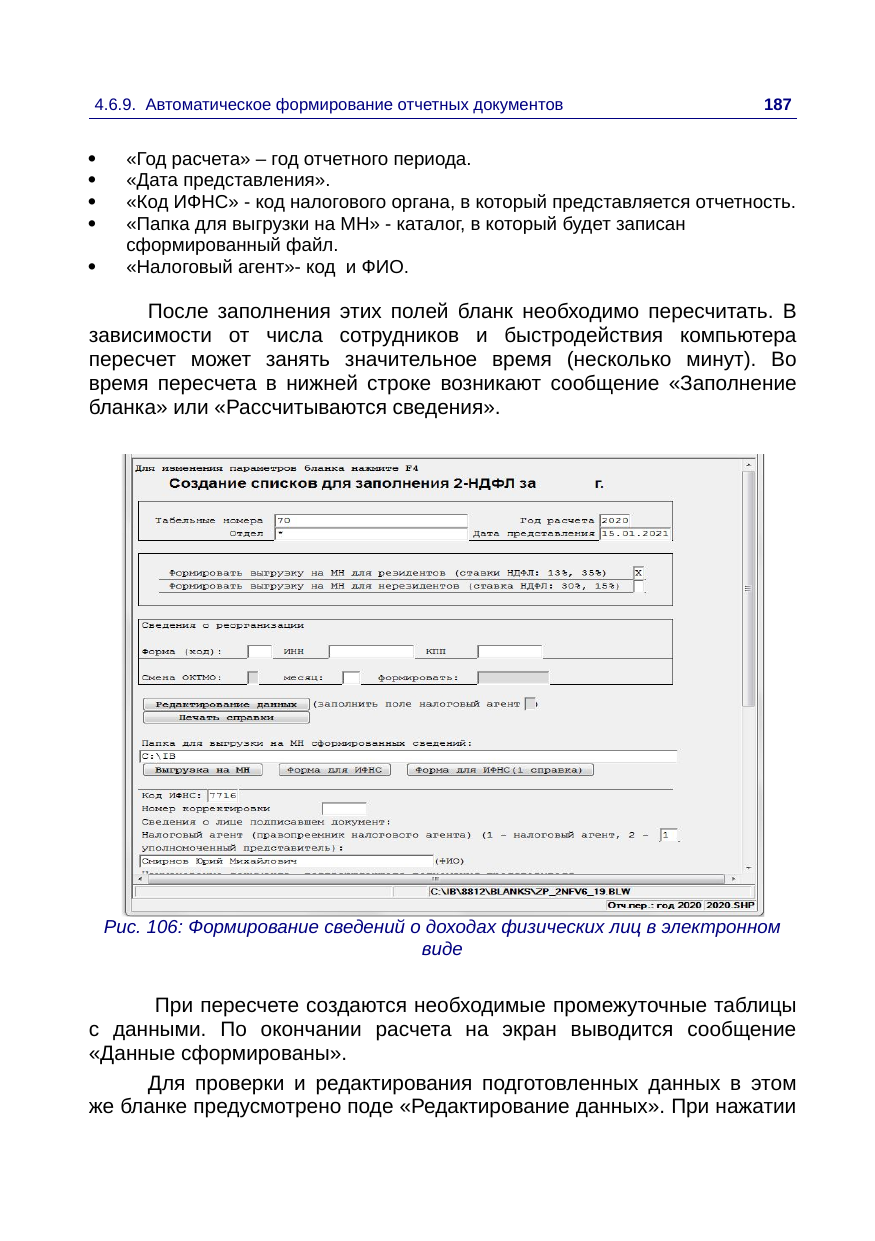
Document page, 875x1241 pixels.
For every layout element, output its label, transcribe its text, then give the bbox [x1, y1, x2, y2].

list «Дата представления». [88, 169, 797, 191]
list «Год расчета» – год отчетного периода. [88, 147, 797, 169]
list «Папка для выгрузки на МН» - каталог, в который будет записан сформированный файл. [88, 212, 797, 256]
text После заполнения этих полей бланк необходимо пересчитать. В зависимости от числа сотрудников и быстродействия компьютера пересчет может занять значительное время (несколько минут). Во время пересчета в нижней строке возникают сообщение «Заполнение бланка» или «Рассчитываются сведения». [88, 299, 797, 419]
text При пересчете создаются необходимые промежуточные таблицы с данными. По окончании расчета на экран выводится сообщение «Данные сформированы». [88, 992, 797, 1064]
list «Код ИФНС» - код налогового органа, в который представляется отчетность. [88, 191, 797, 212]
list «Налоговый агент»- код и ФИО. [88, 256, 797, 277]
text Рис. 106: Формирование сведений о доходах физических лиц в электронном виде [94, 917, 792, 959]
text Для проверки и редактирования подготовленных данных в этом же бланке предусмотрено поде «Редактирование данных». При нажатии [88, 1070, 797, 1118]
picture [121, 454, 765, 917]
